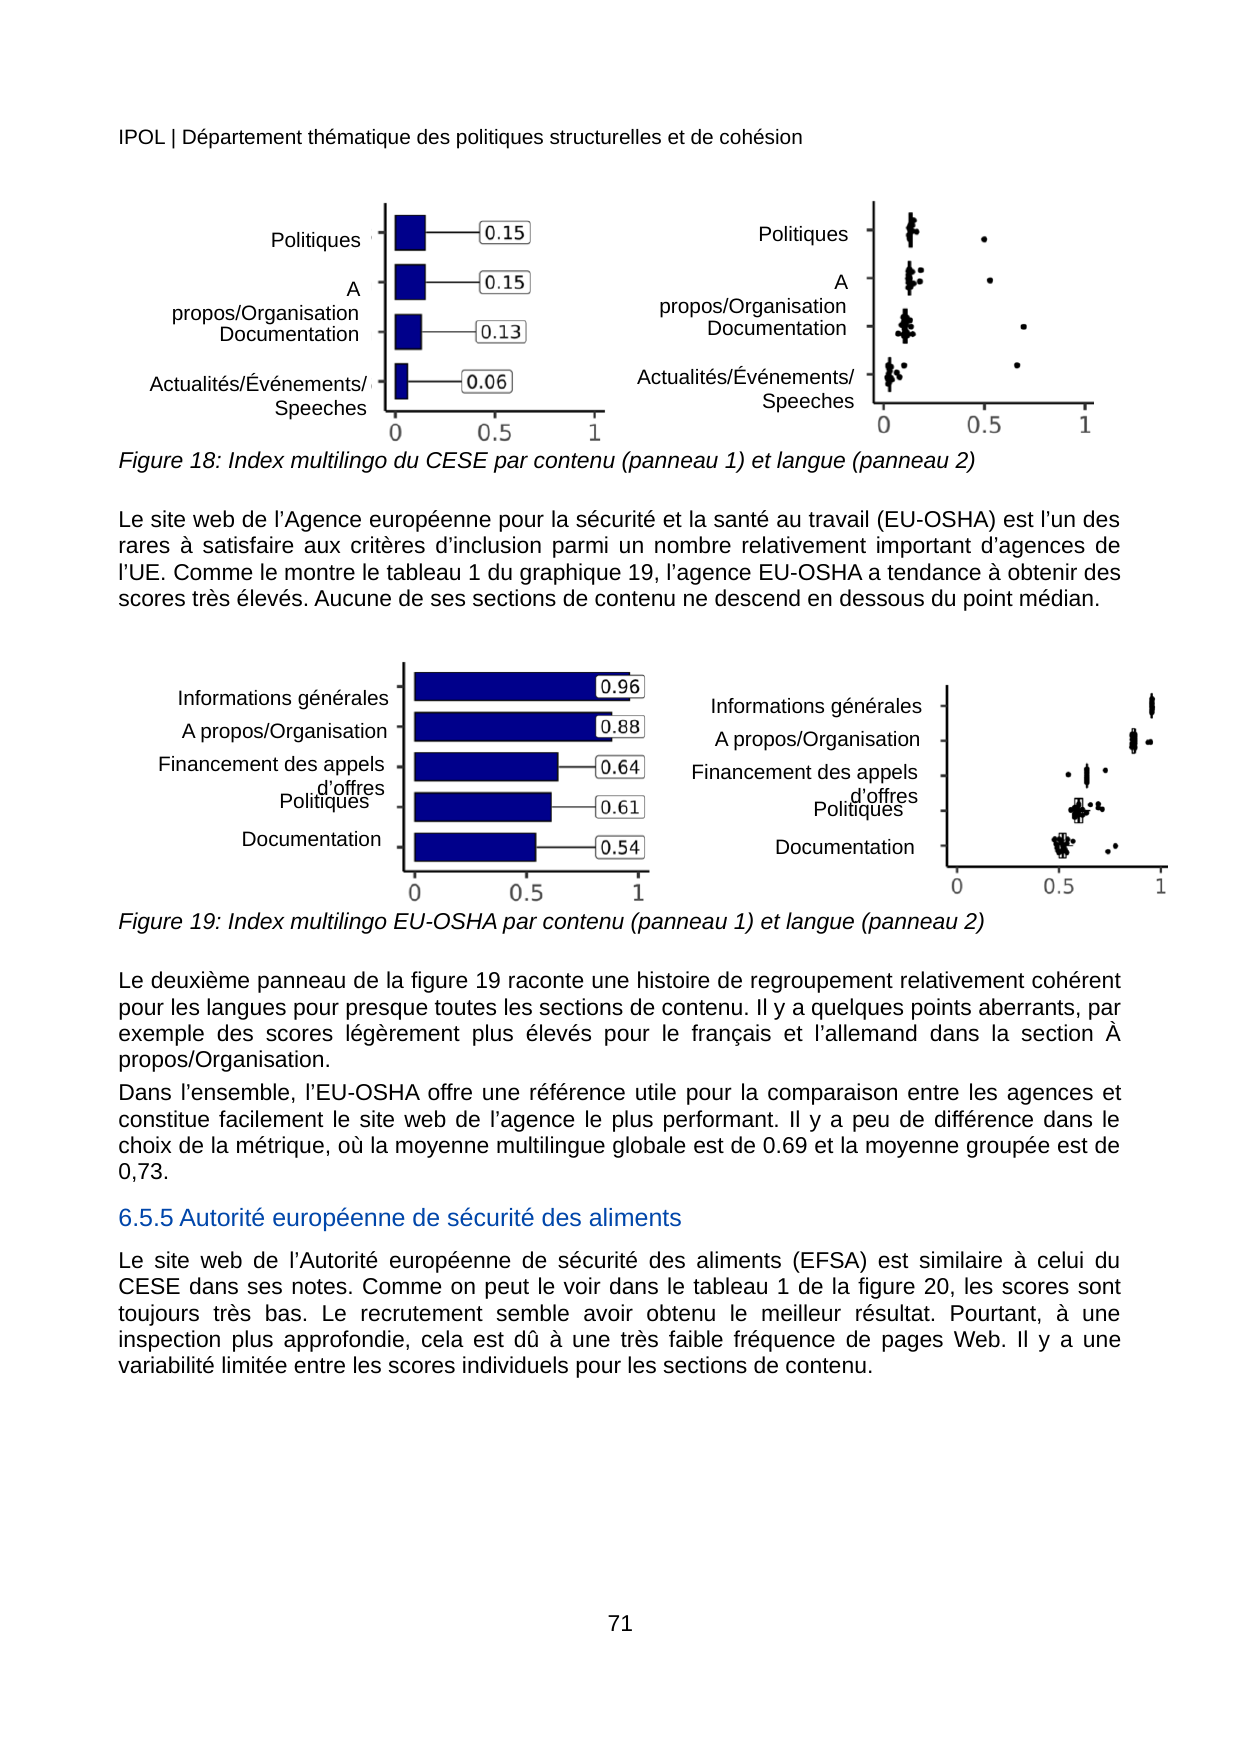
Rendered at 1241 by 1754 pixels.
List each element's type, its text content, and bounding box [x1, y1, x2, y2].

subtitle 6.5.5 Autorité européenne de sécurité des aliments [118, 1202, 1122, 1231]
text Figure 19: Index multilingo EU-OSHA par contenu (panneau 1) et langue (panneau 2) [118, 909, 1149, 934]
text Figure 18: Index multilingo du CESE par contenu (panneau 1) et langue (panneau 2) [118, 447, 1094, 473]
picture [937, 676, 1168, 898]
text Le site web de l’Autorité européenne de sécurité des aliments (EFSA) est similaire à celui du CESE dans ses notes. Comme on peut le voir dans le tableau 1 de la figure 20, les scores sont toujours très bas. Le recrutement semble avoir obtenu le meilleur résultat. Pourtant, à une inspection plus approfondie, cela est dû à une très faible fréquence de pages Web. Il y a une variabilité limitée entre les scores individuels pour les sections de contenu. [118, 1247, 1122, 1379]
picture [393, 656, 654, 909]
picture [862, 193, 1094, 438]
text Le deuxième panneau de la figure 19 raconte une histoire de regroupement relativement cohérent pour les langues pour presque toutes les sections de contenu. Il y a quelques points aberrants, par exemple des scores légèrement plus élevés pour le français et l’allemand dans la section À propos/Organisation. [118, 967, 1122, 1073]
text Dans l’ensemble, l’EU-OSHA offre une référence utile pour la comparaison entre les agences et constitue facilement le site web de l’agence le plus performant. Il y a peu de différence dans le choix de la métrique, où la moyenne multilingue globale est de 0.69 et la moyenne groupée est de 0,73. [118, 1079, 1122, 1185]
text Le site web de l’Agence européenne pour la sécurité et la santé au travail (EU-OSHA) est l’un des rares à satisfaire aux critères d’inclusion parmi un nombre relativement important d’agences de l’UE. Comme le montre le tableau 1 du graphique 19, l’agence EU-OSHA a tendance à obtenir des scores très élevés. Aucune de ses sections de contenu ne descend en dessous du point médian. [118, 506, 1122, 612]
picture [371, 194, 611, 447]
